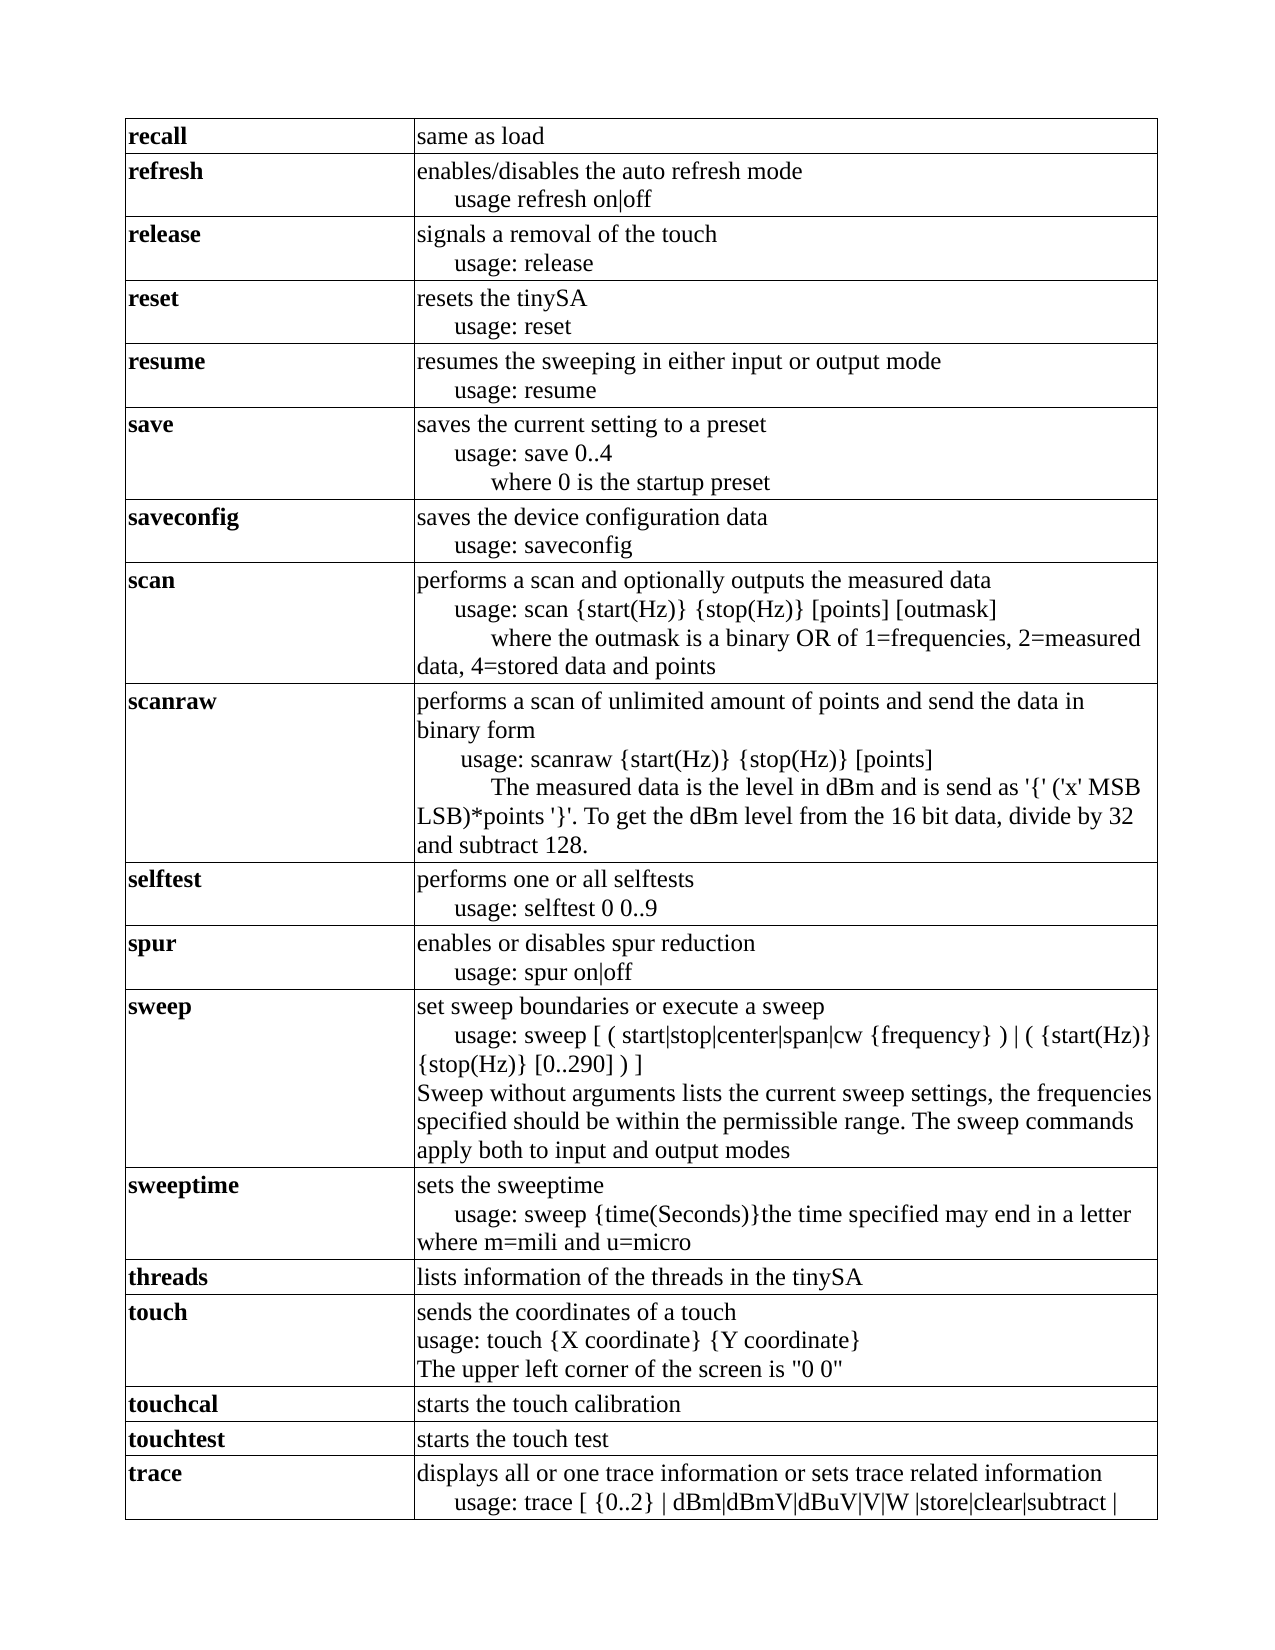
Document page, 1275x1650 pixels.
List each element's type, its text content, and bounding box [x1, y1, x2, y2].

table_cell same as load [415, 119, 1157, 153]
table_cell enables or disables spur reduction usage: spur on|off [415, 926, 1157, 988]
table_cell saves the device configuration data usage: saveconfig [415, 500, 1157, 562]
table_cell enables/disables the auto refresh mode usage refresh on|off [415, 154, 1157, 216]
table_cell saveconfig [126, 500, 414, 562]
table_cell resumes the sweeping in either input or output mode usage: resume [415, 344, 1157, 407]
table_cell performs a scan and optionally outputs the measured data usage: scan {start(Hz)} {stop(Hz)} [points] [outmask] where the outmask is a binary OR of 1=frequencies, 2=measured data, 4=stored data and points [415, 563, 1157, 683]
table_cell set sweep boundaries or execute a sweep usage: sweep [ ( start|stop|center|span|cw {frequency} ) | ( {start(Hz)} {stop(Hz)} [0..290] ) ] Sweep without arguments lists the current sweep settings, the frequencies specified should be within the permissible range. The sweep commands apply both to input and output modes [415, 990, 1157, 1167]
table_cell resets the tinySA usage: reset [415, 281, 1157, 343]
table_cell selftest [126, 863, 414, 925]
table_cell lists information of the threads in the tinySA [415, 1260, 1157, 1294]
table_cell recall [126, 119, 414, 153]
table_cell scan [126, 563, 414, 683]
table_cell resume [126, 344, 414, 407]
table_cell scanraw [126, 684, 414, 862]
table_cell starts the touch calibration [415, 1387, 1157, 1421]
table_cell sweep [126, 990, 414, 1167]
table_cell performs a scan of unlimited amount of points and send the data in binary form usage: scanraw {start(Hz)} {stop(Hz)} [points] The measured data is the level in dBm and is send as '{' ('x' MSB LSB)*points '}'. To get the dBm level from the 16 bit data, divide by 32 and subtract 128. [415, 684, 1157, 862]
table_cell signals a removal of the touch usage: release [415, 217, 1157, 280]
table_cell trace [126, 1456, 414, 1519]
table_cell touchtest [126, 1422, 414, 1455]
table_cell threads [126, 1260, 414, 1294]
table_cell starts the touch test [415, 1422, 1157, 1455]
table_cell spur [126, 926, 414, 988]
table_cell sweeptime [126, 1168, 414, 1259]
table_cell save [126, 408, 414, 499]
table_cell touch [126, 1295, 414, 1386]
table_cell reset [126, 281, 414, 343]
table_cell sets the sweeptime usage: sweep {time(Seconds)}the time specified may end in a letter where m=mili and u=micro [415, 1168, 1157, 1259]
table_cell displays all or one trace information or sets trace related information usage: trace [ {0..2} | dBm|dBmV|dBuV|V|W |store|clear|subtract | [415, 1456, 1157, 1519]
table_cell refresh [126, 154, 414, 216]
table_cell saves the current setting to a preset usage: save 0..4 where 0 is the startup preset [415, 408, 1157, 499]
table_cell release [126, 217, 414, 280]
table_cell touchcal [126, 1387, 414, 1421]
table_cell sends the coordinates of a touch usage: touch {X coordinate} {Y coordinate} The upper left corner of the screen is "0 0" [415, 1295, 1157, 1386]
table_cell performs one or all selftests usage: selftest 0 0..9 [415, 863, 1157, 925]
